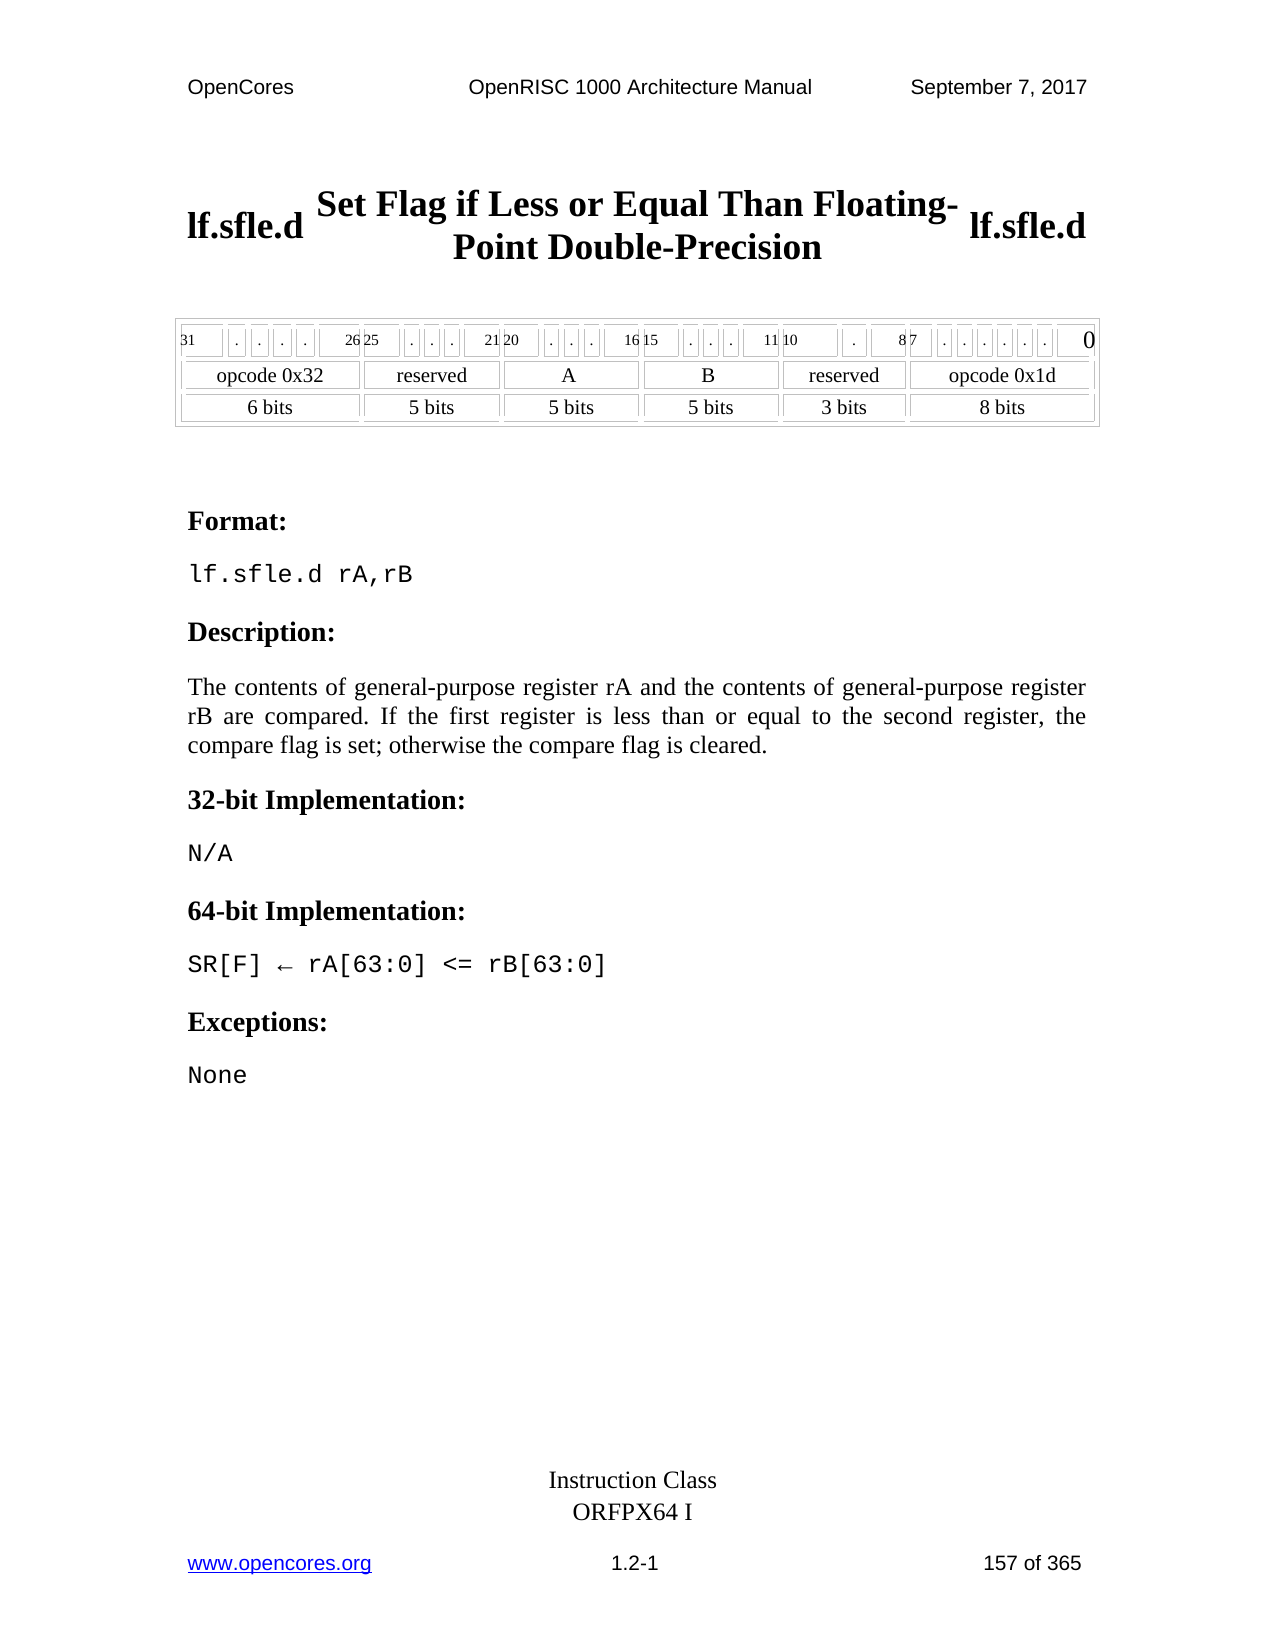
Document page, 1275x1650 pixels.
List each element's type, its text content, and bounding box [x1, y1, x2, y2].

text Exceptions: [187, 1005, 1087, 1037]
text N/A [187, 841, 1087, 869]
text Format: [187, 504, 1087, 536]
text lf.sfle.d rA,rB [187, 561, 1087, 590]
text 64-bit Implementation: [187, 894, 1087, 927]
text None [187, 1062, 1087, 1091]
text Description: [187, 615, 1087, 647]
text SR[F] ← rA[63:0] <= rB[63:0] [187, 952, 1087, 980]
text 32-bit Implementation: [187, 783, 1087, 816]
text The contents of general-purpose register rA and the contents of general-purpose register rB are compared. If the first register is less than or equal to the second register, the compare flag is set; otherwise the compare flag is cleared. [187, 672, 1087, 758]
